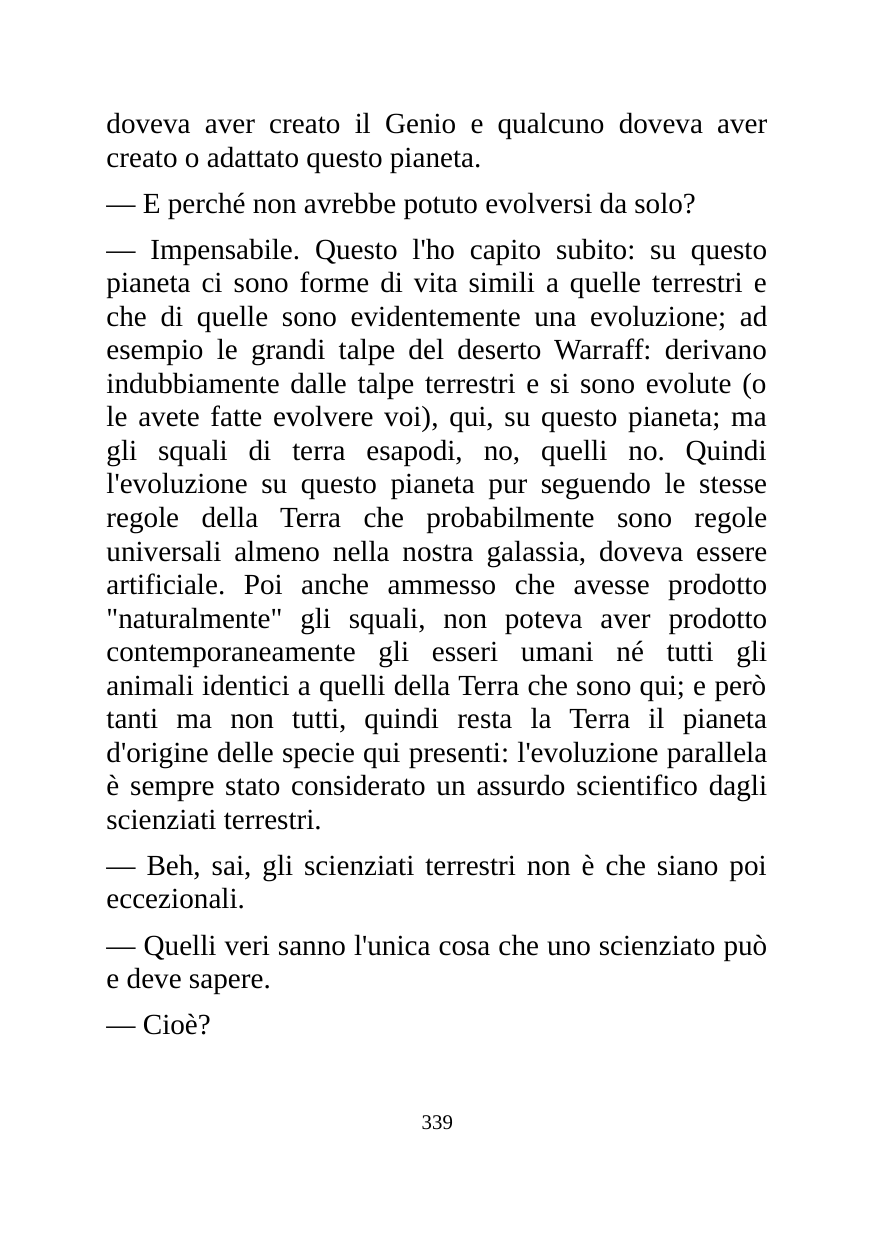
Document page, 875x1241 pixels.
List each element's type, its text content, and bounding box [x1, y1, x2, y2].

text — Impensabile. Questo l'ho capito subito: su questo pianeta ci sono forme di vita simili a quelle terrestri e che di quelle sono evidentemente una evoluzione; ad esempio le grandi talpe del deserto Warraff: derivano indubbiamente dalle talpe terrestri e si sono evolute (o le avete fatte evolvere voi), qui, su questo pianeta; ma gli squali di terra esapodi, no, quelli no. Quindi l'evoluzione su questo pianeta pur seguendo le stesse regole della Terra che probabilmente sono regole universali almeno nella nostra galassia, doveva essere artificiale. Poi anche ammesso che avesse prodotto "naturalmente" gli squali, non poteva aver prodotto contemporaneamente gli esseri umani né tutti gli animali identici a quelli della Terra che sono qui; e però tanti ma non tutti, quindi resta la Terra il pianeta d'origine delle specie qui presenti: l'evoluzione parallela è sempre stato considerato un assurdo scientifico dagli scienziati terrestri. [106, 232, 768, 836]
text — Cioè? [106, 1007, 768, 1041]
text — Beh, sai, gli scienziati terrestri non è che siano poi eccezionali. [106, 848, 768, 915]
text doveva aver creato il Genio e qualcuno doveva aver creato o adattato questo pianeta. [106, 106, 768, 173]
text — Quelli veri sanno l'unica cosa che uno scienziato può e deve sapere. [106, 928, 768, 995]
text — E perché non avrebbe potuto evolversi da solo? [106, 186, 768, 219]
